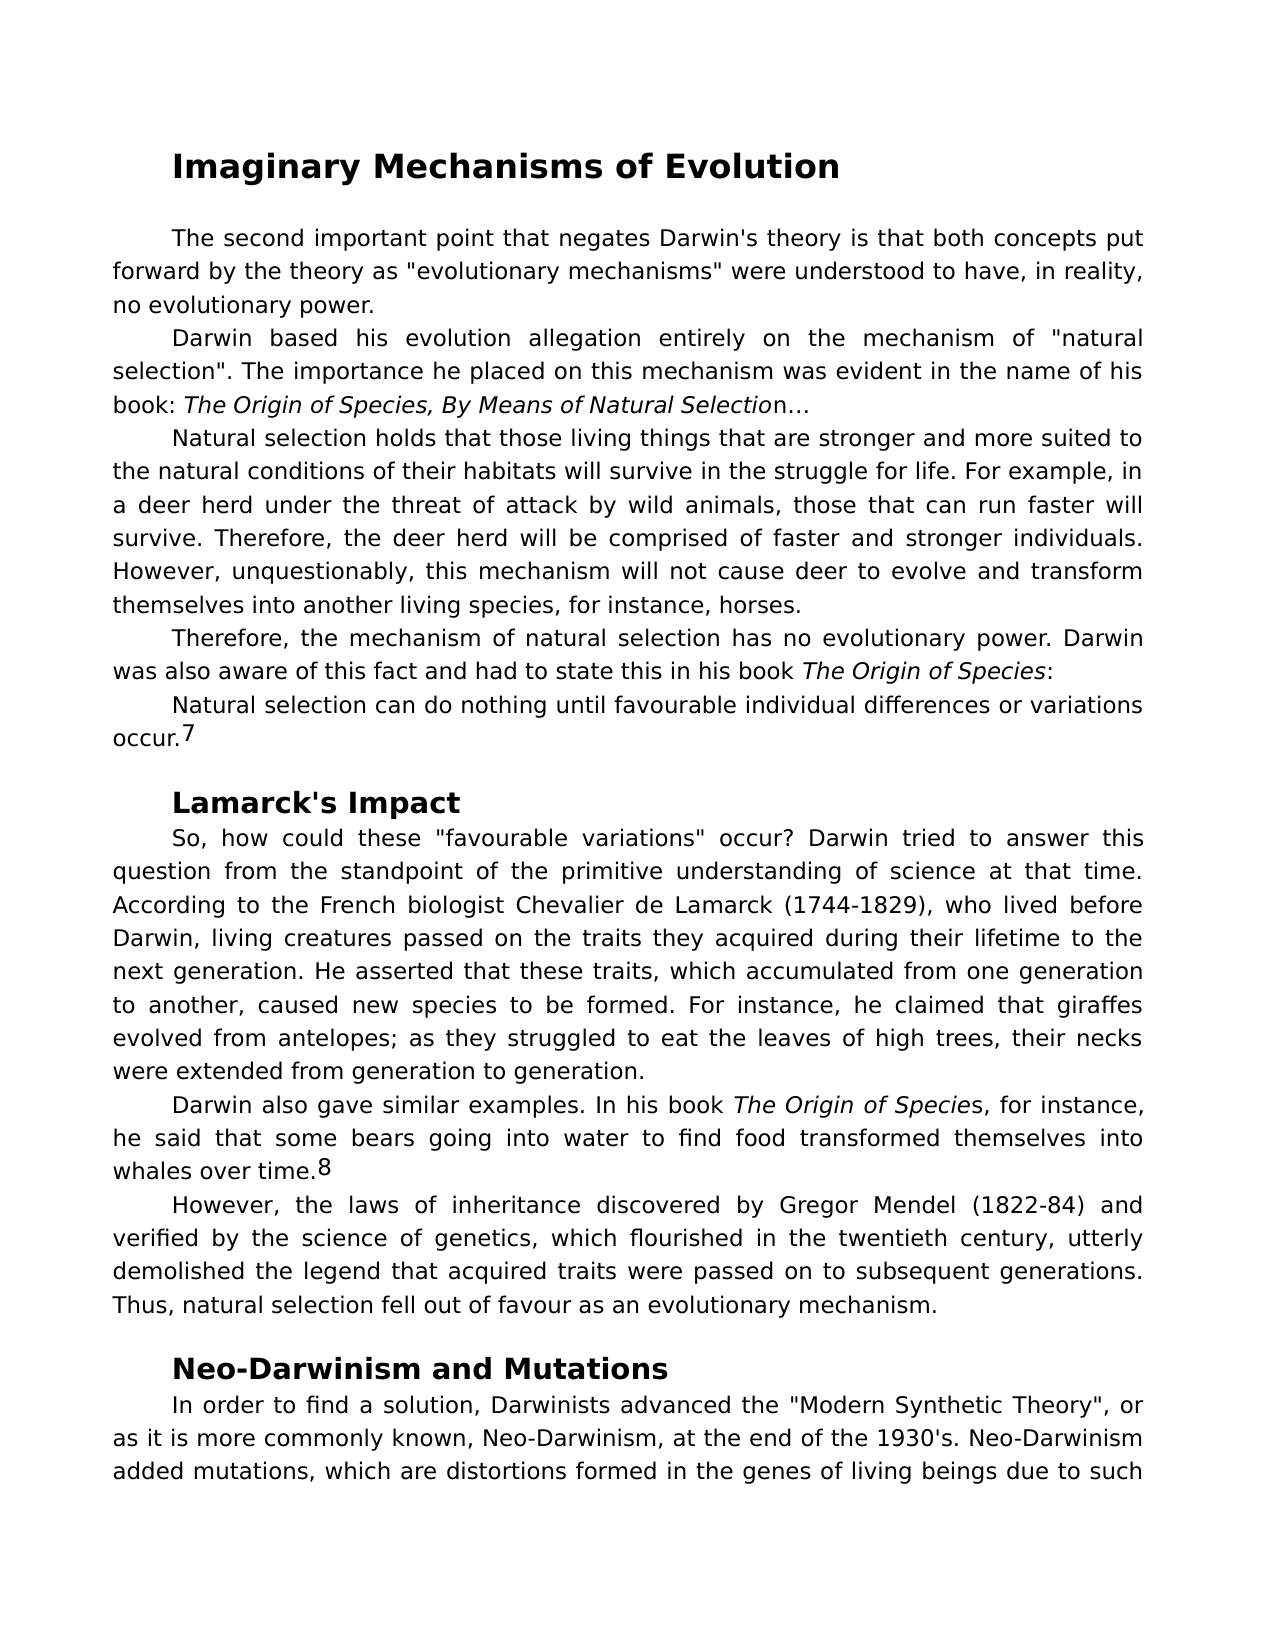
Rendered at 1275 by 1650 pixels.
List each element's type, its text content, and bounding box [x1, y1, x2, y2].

text Lamarck's Impact [112, 786, 1145, 820]
text So, how could these "favourable variations" occur? Darwin tried to answer this question from the standpoint of the primitive understanding of science at that time. According to the French biologist Chevalier de Lamarck (1744-1829), who lived before Darwin, living creatures passed on the traits they acquired during their lifetime to the next generation. He asserted that these traits, which accumulated from one generation to another, caused new species to be formed. For instance, he claimed that giraffes evolved from antelopes; as they struggled to eat the leaves of high trees, their necks were extended from generation to generation. [112, 820, 1145, 1086]
text Neo-Darwinism and Mutations [112, 1353, 1145, 1386]
text Natural selection holds that those living things that are stronger and more suited to the natural conditions of their habitats will survive in the struggle for life. For example, in a deer herd under the threat of attack by wild animals, those that can run faster will survive. Therefore, the deer herd will be comprised of faster and stronger individuals. However, unquestionably, this mechanism will not cause deer to evolve and transform themselves into another living species, for instance, horses. [112, 420, 1145, 620]
text In order to find a solution, Darwinists advanced the "Modern Synthetic Theory", or as it is more commonly known, Neo-Darwinism, at the end of the 1930's. Neo-Darwinism added mutations, which are distortions formed in the genes of living beings due to such [112, 1386, 1145, 1486]
text The second important point that negates Darwin's theory is that both concepts put forward by the theory as "evolutionary mechanisms" were understood to have, in reality, no evolutionary power. [112, 220, 1145, 320]
text Natural selection can do nothing until favourable individual differences or variations occur.7 [112, 686, 1145, 753]
text Therefore, the mechanism of natural selection has no evolutionary power. Darwin was also aware of this fact and had to state this in his book The Origin of Species: [112, 620, 1145, 686]
text Darwin also gave similar examples. In his book The Origin of Species, for instance, he said that some bears going into water to find food transformed themselves into whales over time.8 [112, 1086, 1145, 1186]
text Darwin based his evolution allegation entirely on the mechanism of "natural selection". The importance he placed on this mechanism was evident in the name of his book: The Origin of Species, By Means of Natural Selection… [112, 320, 1145, 420]
text Imaginary Mechanisms of Evolution [112, 148, 1145, 186]
text However, the laws of inheritance discovered by Gregor Mendel (1822-84) and verified by the science of genetics, which flourished in the twentieth century, utterly demolished the legend that acquired traits were passed on to subsequent generations. Thus, natural selection fell out of favour as an evolutionary mechanism. [112, 1186, 1145, 1320]
